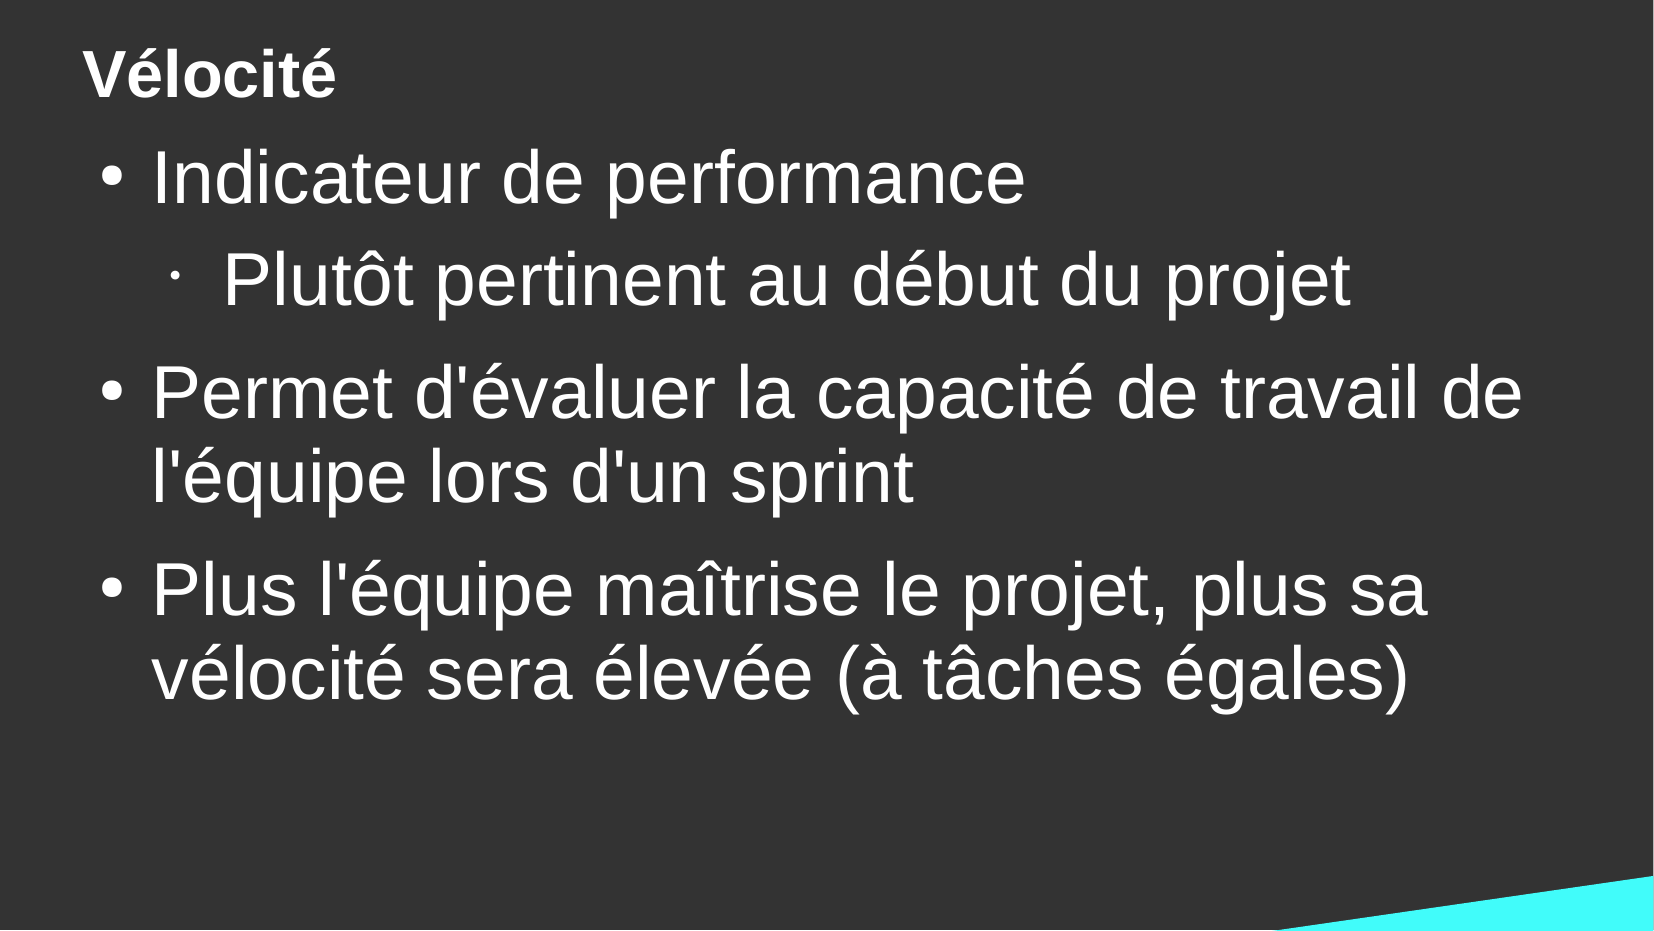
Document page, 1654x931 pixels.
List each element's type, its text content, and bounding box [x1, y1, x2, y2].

text_box [1271, 875, 1654, 931]
list Indicateur de performance Plutôt pertinent au début du projet Permet d'évaluer la capacité de travail de l'équipe lors d'un sprint Plus l'équipe maîtrise le projet, plus sa vélocité sera élevée (à tâches égales) [80, 135, 1620, 777]
title Vélocité [82, 37, 1571, 122]
